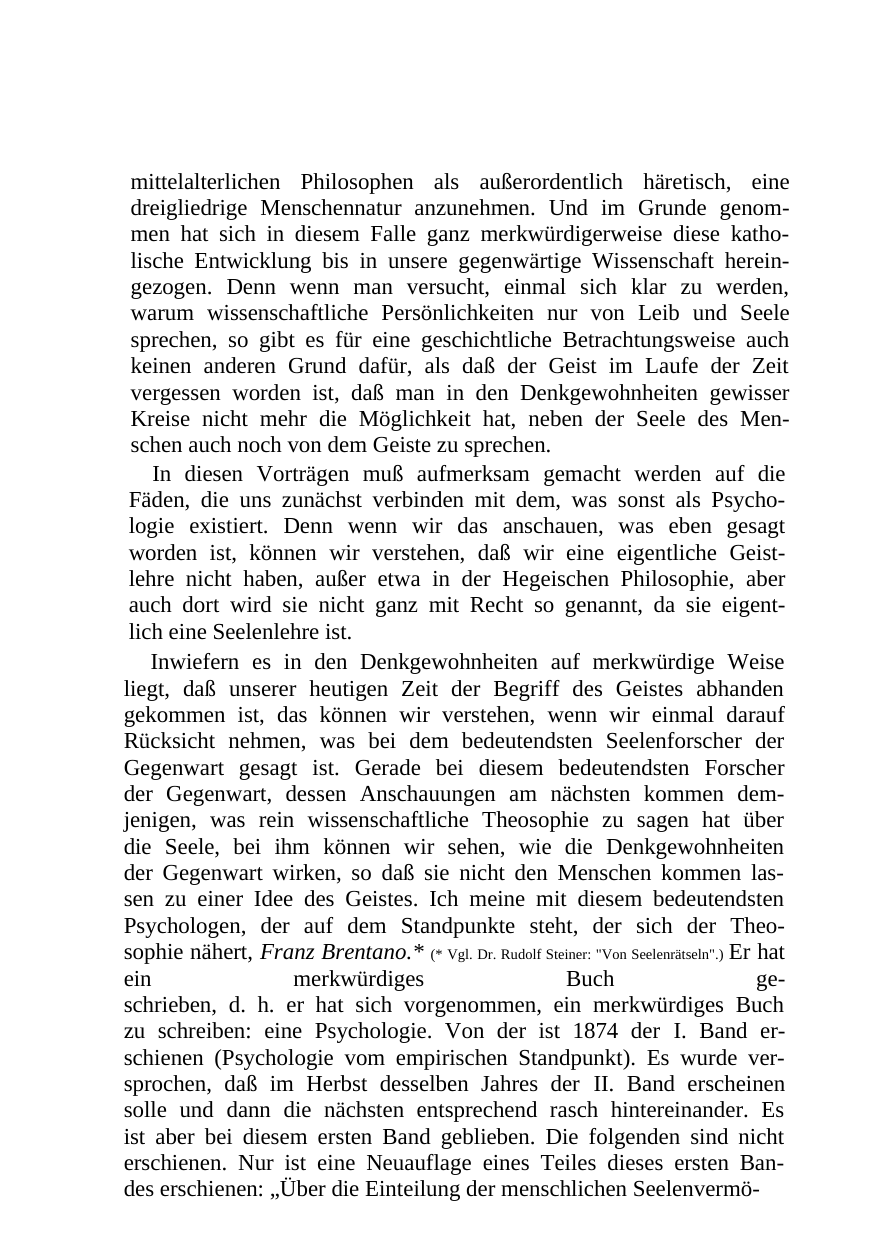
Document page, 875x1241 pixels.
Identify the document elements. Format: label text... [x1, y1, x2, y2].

text In diesen Vorträgen muß aufmerksam gemacht werden auf die Fäden, die uns zunächst verbinden mit dem, was sonst als Psycho- logie existiert. Denn wenn wir das anschauen, was eben gesagt worden ist, können wir verstehen, daß wir eine eigentliche Geist- lehre nicht haben, außer etwa in der Hegeischen Philosophie, aber auch dort wird sie nicht ganz mit Recht so genannt, da sie eigent- lich eine Seelenlehre ist. [128, 460, 787, 644]
text Inwiefern es in den Denkgewohnheiten auf merkwürdige Weise liegt, daß unserer heutigen Zeit der Begriff des Geistes abhanden gekommen ist, das können wir verstehen, wenn wir einmal darauf Rücksicht nehmen, was bei dem bedeutendsten Seelenforscher der Gegenwart gesagt ist. Gerade bei diesem bedeutendsten Forscher der Gegenwart, dessen Anschauungen am nächsten kommen dem- jenigen, was rein wissenschaftliche Theosophie zu sagen hat über die Seele, bei ihm können wir sehen, wie die Denkgewohnheiten der Gegenwart wirken, so daß sie nicht den Menschen kommen las- sen zu einer Idee des Geistes. Ich meine mit diesem bedeutendsten Psychologen, der auf dem Standpunkte steht, der sich der Theo- sophie nähert, Franz Brentano.* (* Vgl. Dr. Rudolf Steiner: "Von Seelenrätseln".) Er hat ein merkwürdiges Buch ge- schrieben, d. h. er hat sich vorgenommen, ein merkwürdiges Buch zu schreiben: eine Psychologie. Von der ist 1874 der I. Band er- schienen (Psychologie vom empirischen Standpunkt). Es wurde ver- sprochen, daß im Herbst desselben Jahres der II. Band erscheinen solle und dann die nächsten entsprechend rasch hintereinander. Es ist aber bei diesem ersten Band geblieben. Die folgenden sind nicht erschienen. Nur ist eine Neuauflage eines Teiles dieses ersten Ban- des erschienen: „Über die Einteilung der menschlichen Seelenvermö- [123, 648, 786, 1202]
text mittelalterlichen Philosophen als außerordentlich häretisch, eine dreigliedrige Menschennatur anzunehmen. Und im Grunde genom- men hat sich in diesem Falle ganz merkwürdigerweise diese katho- lische Entwicklung bis in unsere gegenwärtige Wissenschaft herein- gezogen. Denn wenn man versucht, einmal sich klar zu werden, warum wissenschaftliche Persönlichkeiten nur von Leib und Seele sprechen, so gibt es für eine geschichtliche Betrachtungsweise auch keinen anderen Grund dafür, als daß der Geist im Laufe der Zeit vergessen worden ist, daß man in den Denkgewohnheiten gewisser Kreise nicht mehr die Möglichkeit hat, neben der Seele des Men- schen auch noch von dem Geiste zu sprechen. [130, 168, 791, 458]
